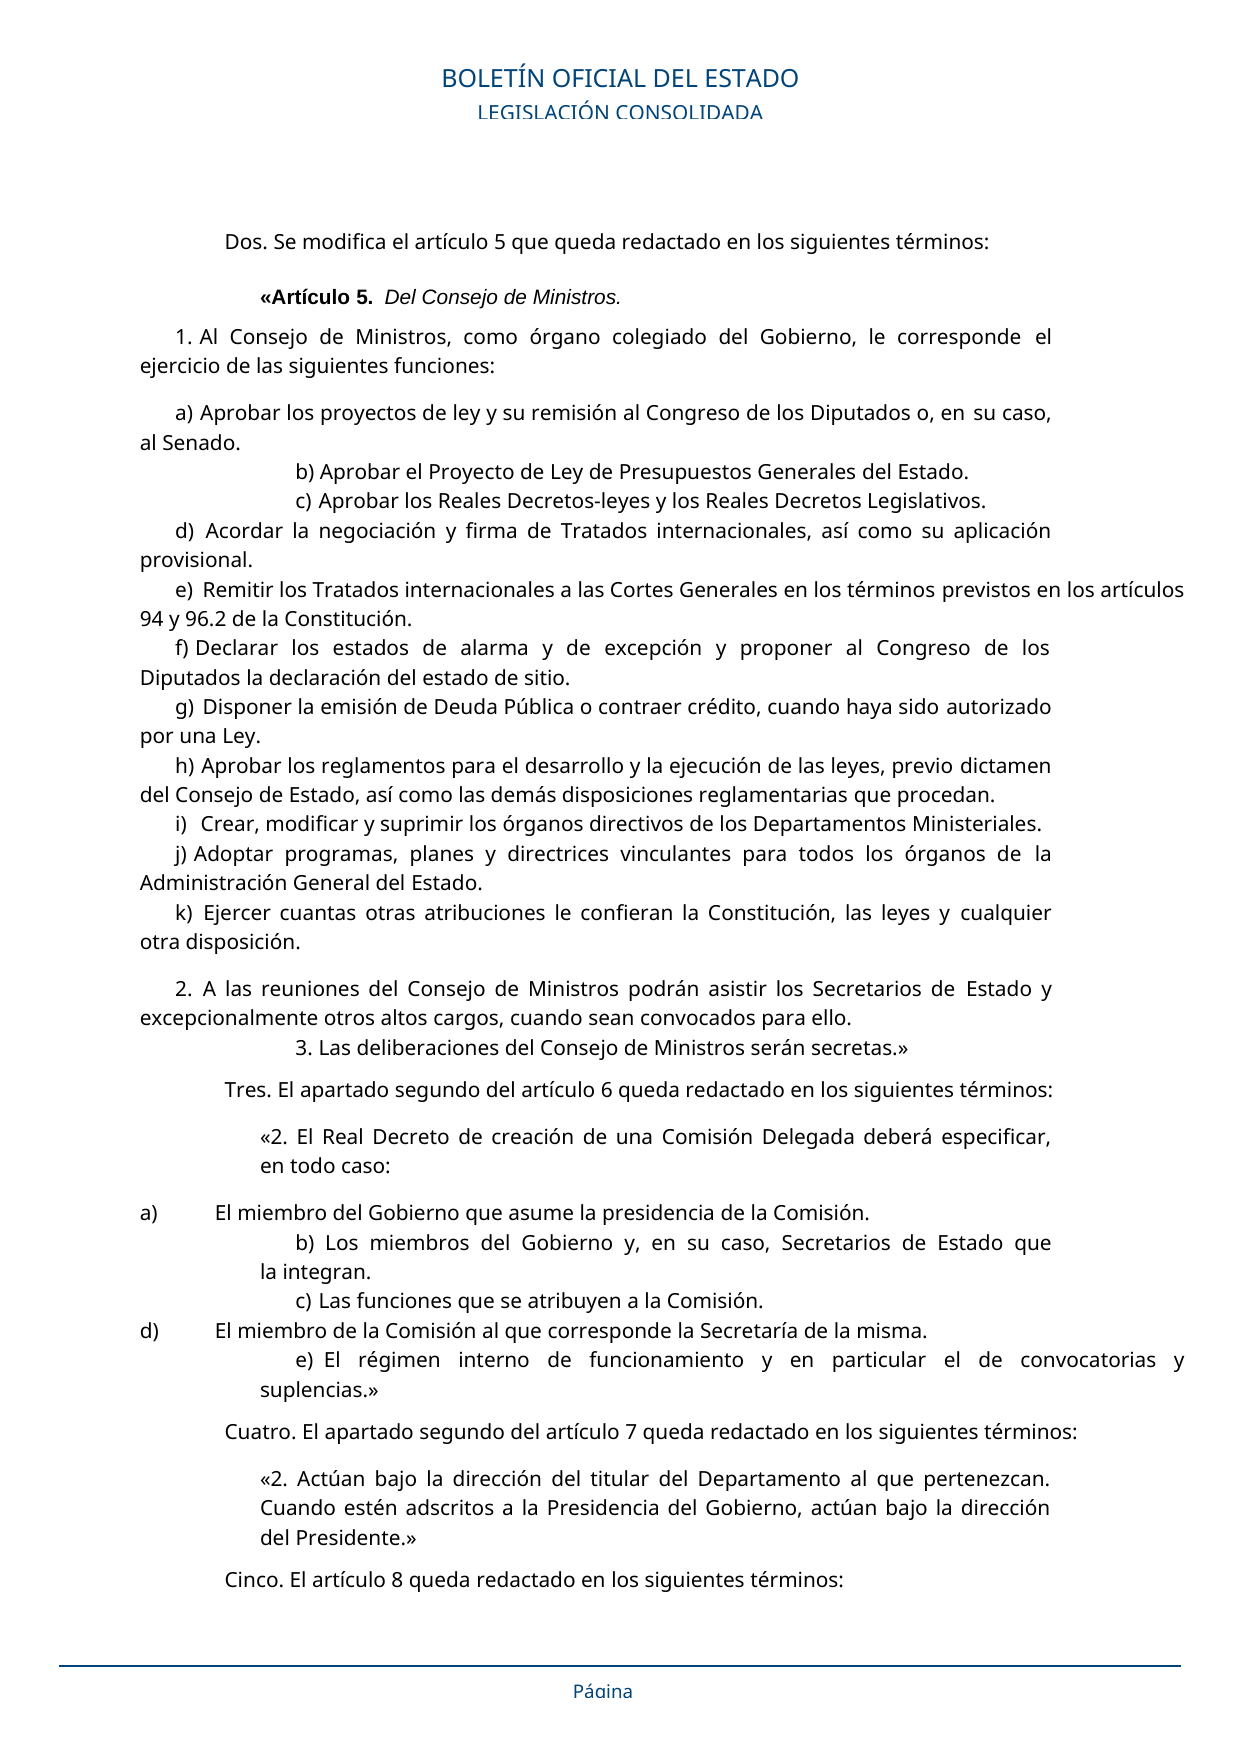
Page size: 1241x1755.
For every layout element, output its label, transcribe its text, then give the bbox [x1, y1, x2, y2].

list Disponer la emisión de Deuda Pública o contraer crédito, cuando haya sido autorizado por una Ley. [139, 692, 1052, 750]
list El miembro de la Comisión al que corresponde la Secretaría de la misma. [139, 1316, 1184, 1344]
list Crear, modificar y suprimir los órganos directivos de los Departamentos Ministeriales. [139, 809, 1052, 838]
list Aprobar los reglamentos para el desarrollo y la ejecución de las leyes, previo dictamen del Consejo de Estado, así como las demás disposiciones reglamentarias que procedan. [139, 751, 1052, 808]
text Dos. Se modifica el artículo 5 que queda redactado en los siguientes términos: [224, 227, 1184, 256]
list El régimen interno de funcionamiento y en particular el de convocatorias y suplencias.» [260, 1346, 1184, 1403]
list Aprobar los Reales Decretos-leyes y los Reales Decretos Legislativos. [295, 486, 1184, 515]
list Acordar la negociación y firma de Tratados internacionales, así como su aplicación provisional. [139, 516, 1052, 574]
list El miembro del Gobierno que asume la presidencia de la Comisión. [139, 1198, 1184, 1227]
list Ejercer cuantas otras atribuciones le confieran la Constitución, las leyes y cualquier otra disposición. [139, 898, 1052, 956]
text «2. El Real Decreto de creación de una Comisión Delegada deberá especificar, en todo caso: [260, 1122, 1052, 1180]
list Las funciones que se atribuyen a la Comisión. [295, 1287, 1184, 1315]
list Aprobar el Proyecto de Ley de Presupuestos Generales del Estado. [295, 457, 1184, 485]
list Aprobar los proyectos de ley y su remisión al Congreso de los Diputados o, en su caso, al Senado. [139, 398, 1052, 456]
text Cuatro. El apartado segundo del artículo 7 queda redactado en los siguientes términos: [224, 1417, 1184, 1445]
text Tres. El apartado segundo del artículo 6 queda redactado en los siguientes términos: [224, 1075, 1184, 1103]
text «Artículo 5. Del Consejo de Ministros. [260, 285, 1184, 309]
list Al Consejo de Ministros, como órgano colegiado del Gobierno, le corresponde el ejercicio de las siguientes funciones: [139, 322, 1052, 379]
list Remitir los Tratados internacionales a las Cortes Generales en los términos previstos en los artículos 94 y 96.2 de la Constitución. [139, 575, 1184, 632]
text «2. Actúan bajo la dirección del titular del Departamento al que pertenezcan. Cuando estén adscritos a la Presidencia del Gobierno, actúan bajo la dirección del Presidente.» [260, 1464, 1052, 1551]
list Las deliberaciones del Consejo de Ministros serán secretas.» [295, 1033, 1184, 1061]
text Cinco. El artículo 8 queda redactado en los siguientes términos: [224, 1565, 1184, 1593]
list Declarar los estados de alarma y de excepción y proponer al Congreso de los Diputados la declaración del estado de sitio. [139, 633, 1052, 691]
list Los miembros del Gobierno y, en su caso, Secretarios de Estado que la integran. [260, 1228, 1052, 1286]
list A las reuniones del Consejo de Ministros podrán asistir los Secretarios de Estado y excepcionalmente otros altos cargos, cuando sean convocados para ello. [139, 974, 1052, 1032]
list Adoptar programas, planes y directrices vinculantes para todos los órganos de la Administración General del Estado. [139, 839, 1052, 897]
